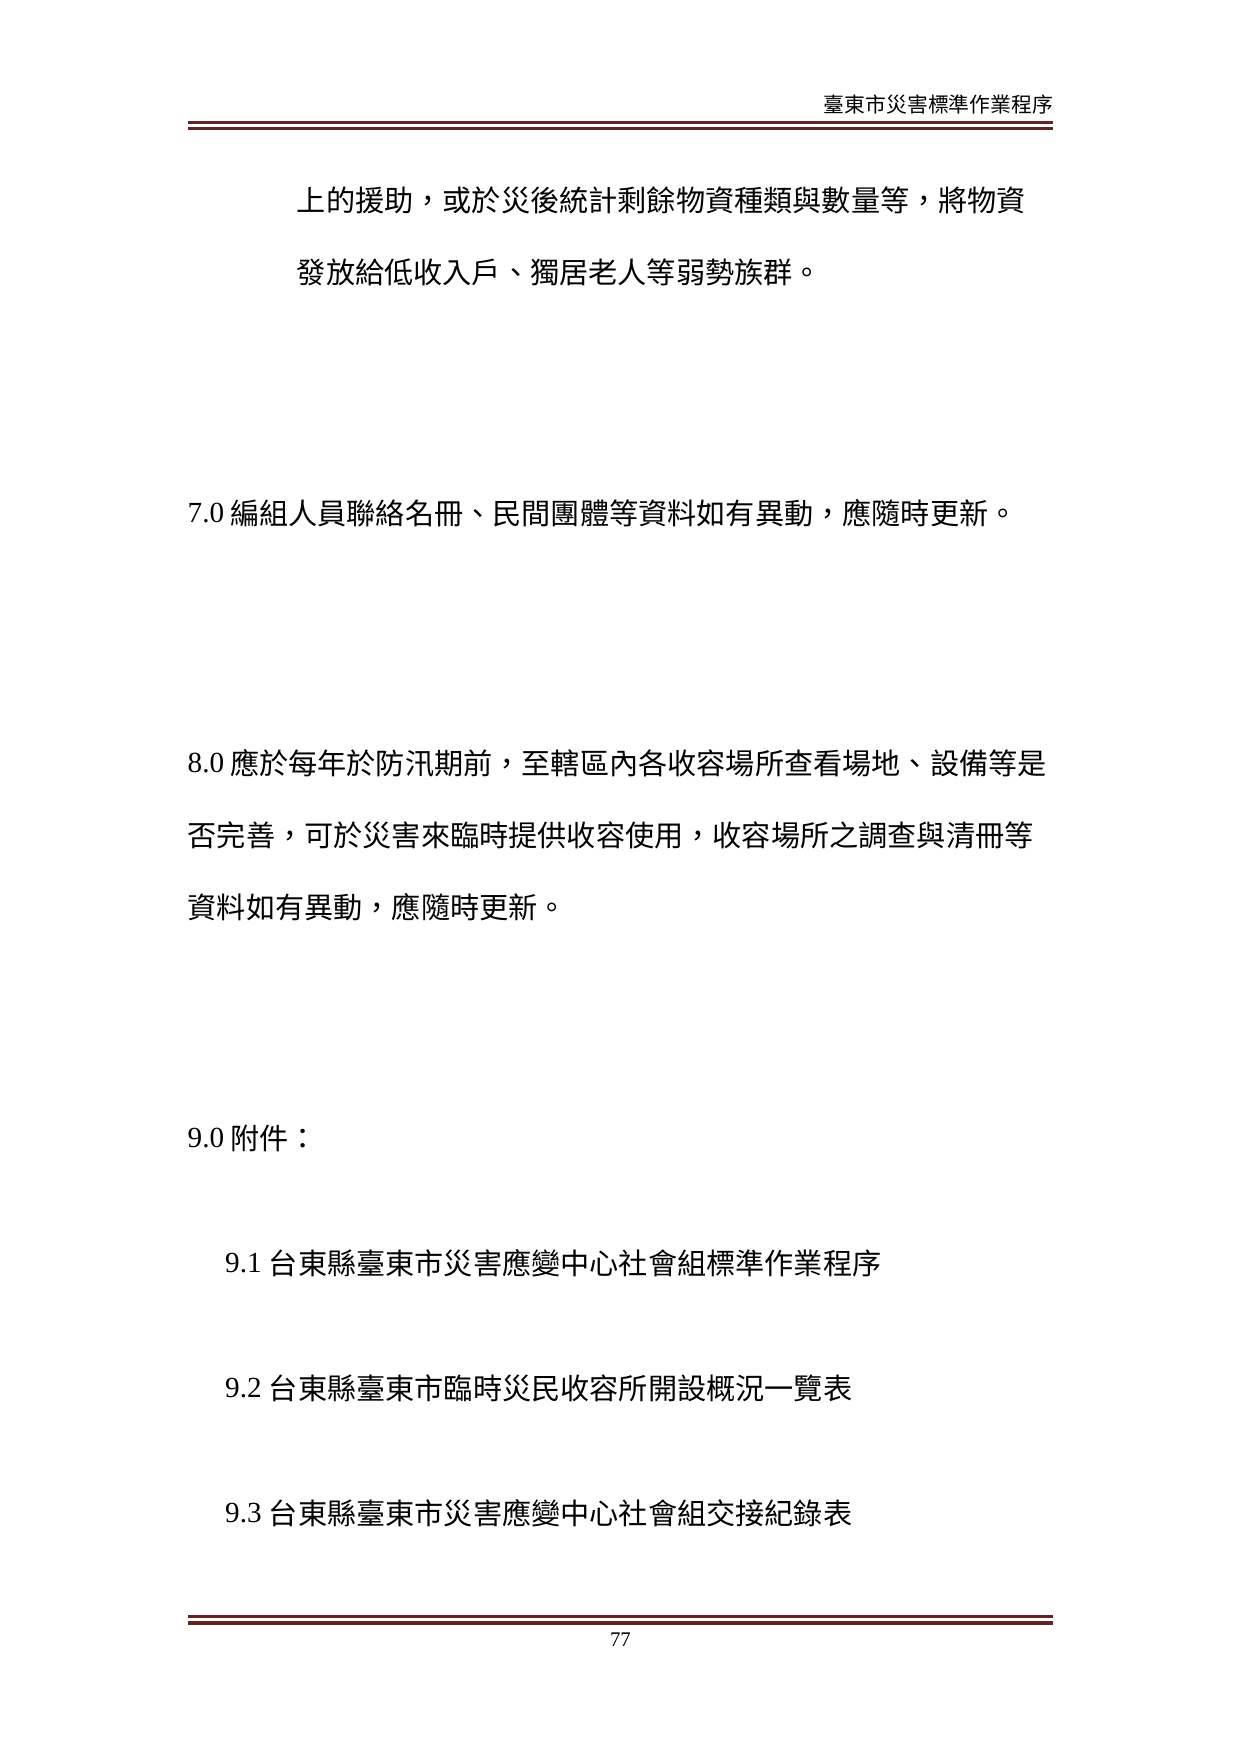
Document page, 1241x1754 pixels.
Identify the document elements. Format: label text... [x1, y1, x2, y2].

text 上的援助，或於災後統計剩餘物資種類與數量等，將物資發放給低收入戶、獨居老人等弱勢族群。 [225, 157, 1053, 292]
text 9.3 台東縣臺東市災害應變中心社會組交接紀錄表 [225, 1470, 1053, 1532]
text 9.2 台東縣臺東市臨時災民收容所開設概況一覽表 [225, 1345, 1053, 1407]
text 9.1 台東縣臺東市災害應變中心社會組標準作業程序 [225, 1220, 1053, 1282]
text 8.0應於每年於防汛期前，至轄區內各收容場所查看場地、設備等是否完善，可於災害來臨時提供收容使用，收容場所之調查與清冊等資料如有異動，應隨時更新。 [187, 720, 1053, 926]
text 7.0編組人員聯絡名冊、民間團體等資料如有異動，應隨時更新。 [187, 470, 1053, 532]
text 9.0附件： [187, 1095, 1053, 1157]
